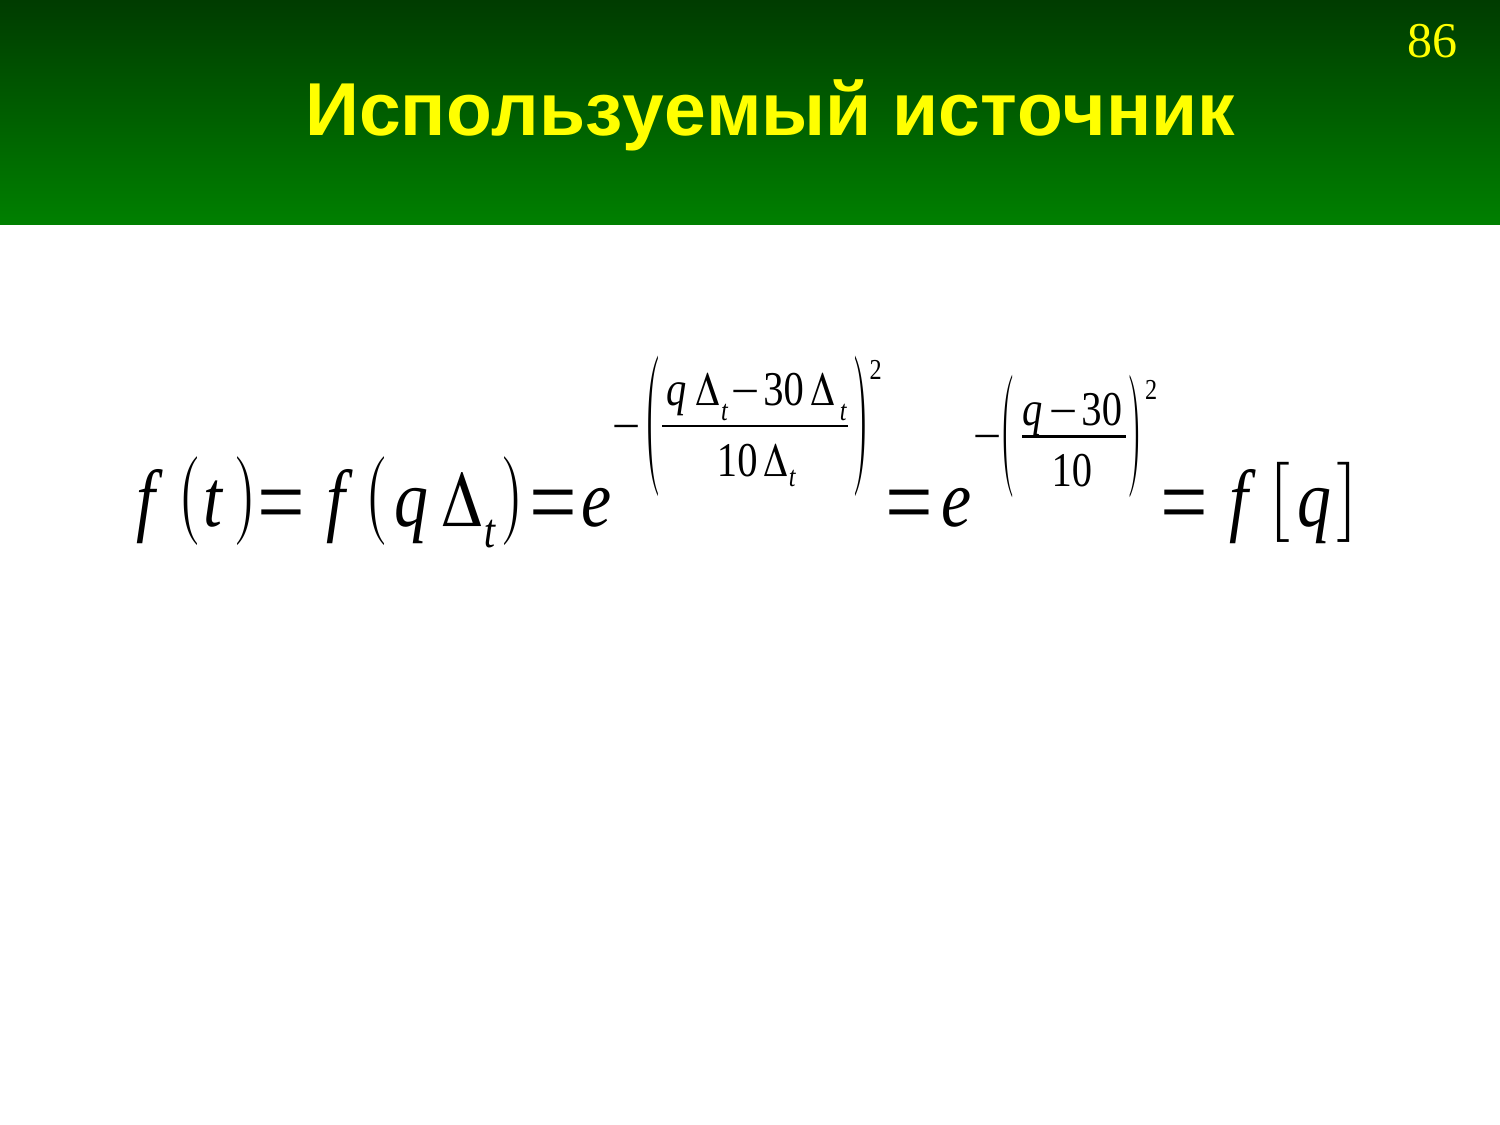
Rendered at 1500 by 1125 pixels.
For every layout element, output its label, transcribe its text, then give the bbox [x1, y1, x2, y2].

chart [106, 354, 1373, 556]
title Используемый источник [100, 7, 1441, 204]
